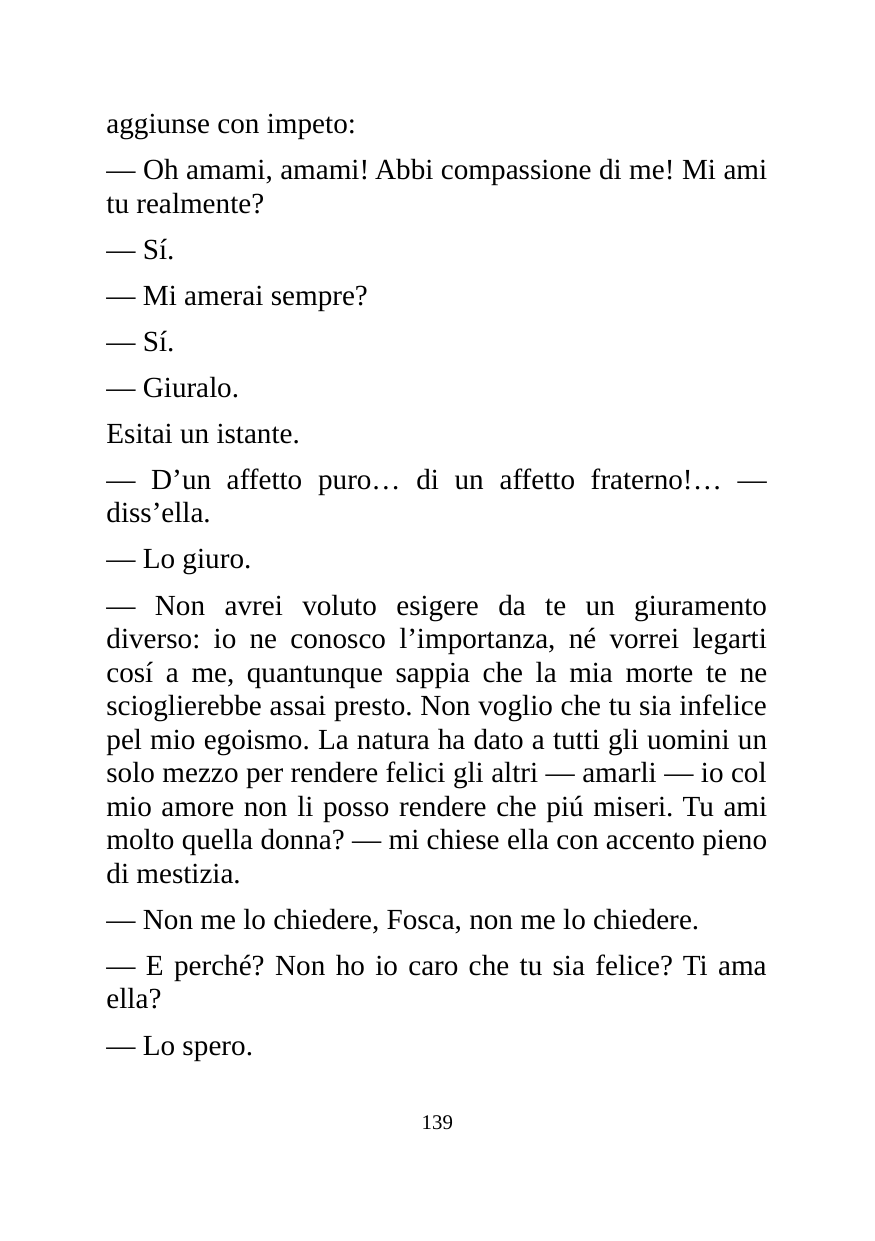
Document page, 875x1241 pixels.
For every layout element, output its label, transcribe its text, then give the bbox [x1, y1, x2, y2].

text — Lo spero. [106, 1028, 768, 1061]
text — Sí. [106, 232, 768, 265]
text — Sí. [106, 324, 768, 357]
text — Oh amami, amami! Abbi compassione di me! Mi ami tu realmente? [106, 152, 768, 219]
text — E perché? Non ho io caro che tu sia felice? Ti ama ella? [106, 948, 768, 1015]
text — D’un affetto puro… di un affetto fraterno!… — diss’ella. [106, 462, 768, 529]
text — Non avrei voluto esigere da te un giuramento diverso: io ne conosco l’importanza, né vorrei legarti cosí a me, quantunque sappia che la mia morte te ne scioglierebbe assai presto. Non voglio che tu sia infelice pel mio egoismo. La natura ha dato a tutti gli uomini un solo mezzo per rendere felici gli altri — amarli — io col mio amore non li posso rendere che piú miseri. Tu ami molto quella donna? — mi chiese ella con accento pieno di mestizia. [106, 588, 768, 889]
text — Giuralo. [106, 370, 768, 403]
text — Lo giuro. [106, 542, 768, 575]
text — Mi amerai sempre? [106, 278, 768, 311]
text — Non me lo chiedere, Fosca, non me lo chiedere. [106, 902, 768, 936]
text Esitai un istante. [106, 416, 768, 449]
text aggiunse con impeto: [106, 106, 768, 140]
